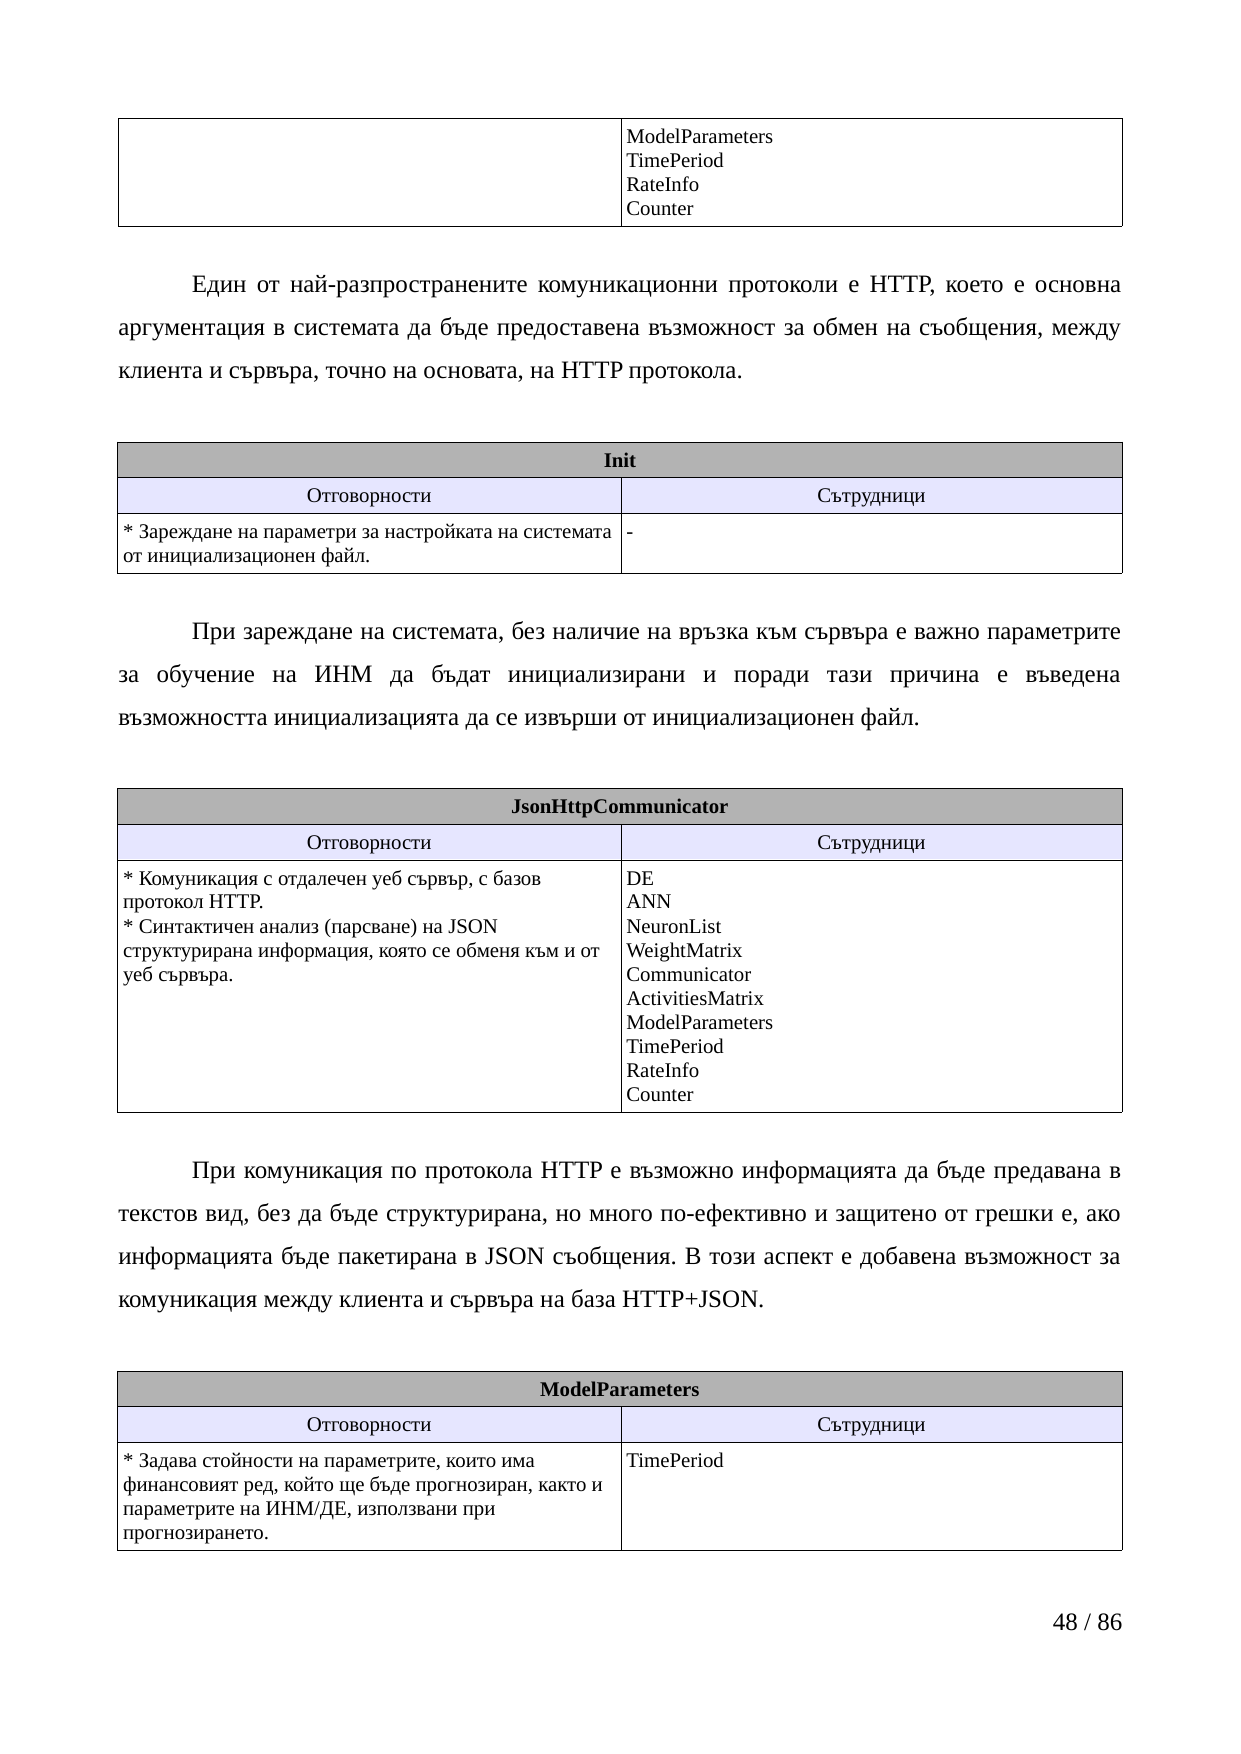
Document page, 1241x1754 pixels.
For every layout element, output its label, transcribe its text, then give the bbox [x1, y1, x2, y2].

table_cell - [622, 514, 1122, 573]
table_cell DE ANN NeuronList WeightMatrix Communicator ActivitiesMatrix ModelParameters TimePeriod RateInfo Counter [622, 861, 1122, 1112]
table_cell [119, 119, 621, 226]
table_header JsonHttpCommunicator [118, 789, 1122, 824]
table_header ModelParameters [118, 1372, 1122, 1406]
table_cell Отговорности [118, 1407, 621, 1442]
table_cell Сътрудници [622, 825, 1122, 859]
table_cell TimePeriod [622, 1443, 1122, 1550]
table_cell Сътрудници [622, 1407, 1122, 1442]
table_cell * Комуникация с отдалечен уеб сървър, с базов протокол HTTP. * Синтактичен анализ (парсване) на JSON структурирана информация, която се обменя към и от уеб сървъра. [118, 861, 621, 1112]
text При зареждане на системата, без наличие на връзка към сървъра е важно параметрите за обучение на ИНМ да бъдат инициализирани и поради тази причина е въведена възможността инициализацията да се извърши от инициализационен файл. [118, 616, 1122, 731]
text При комуникация по протокола HTTP е възможно информацията да бъде предавана в текстов вид, без да бъде структурирана, но много по-ефективно и защитено от грешки е, ако информацията бъде пакетирана в JSON съобщения. В този аспект е добавена възможност за комуникация между клиента и сървъра на база HTTP+JSON. [118, 1155, 1122, 1313]
table_cell * Зареждане на параметри за настройката на системата от инициализационен файл. [118, 514, 621, 573]
table_cell Отговорности [118, 478, 621, 513]
table_cell Сътрудници [622, 478, 1122, 513]
text Един от най-разпространените комуникационни протоколи е HTTP, което е основна аргументация в системата да бъде предоставена възможност за обмен на съобщения, между клиента и сървъра, точно на основата, на HTTP протокола. [118, 269, 1122, 384]
table_cell ModelParameters TimePeriod RateInfo Counter [622, 119, 1122, 226]
table_cell Отговорности [118, 825, 621, 859]
table_cell * Задава стойности на параметрите, които има финансовият ред, който ще бъде прогнозиран, както и параметрите на ИНМ/ДЕ, използвани при прогнозирането. [118, 1443, 621, 1550]
table_header Init [118, 443, 1122, 477]
